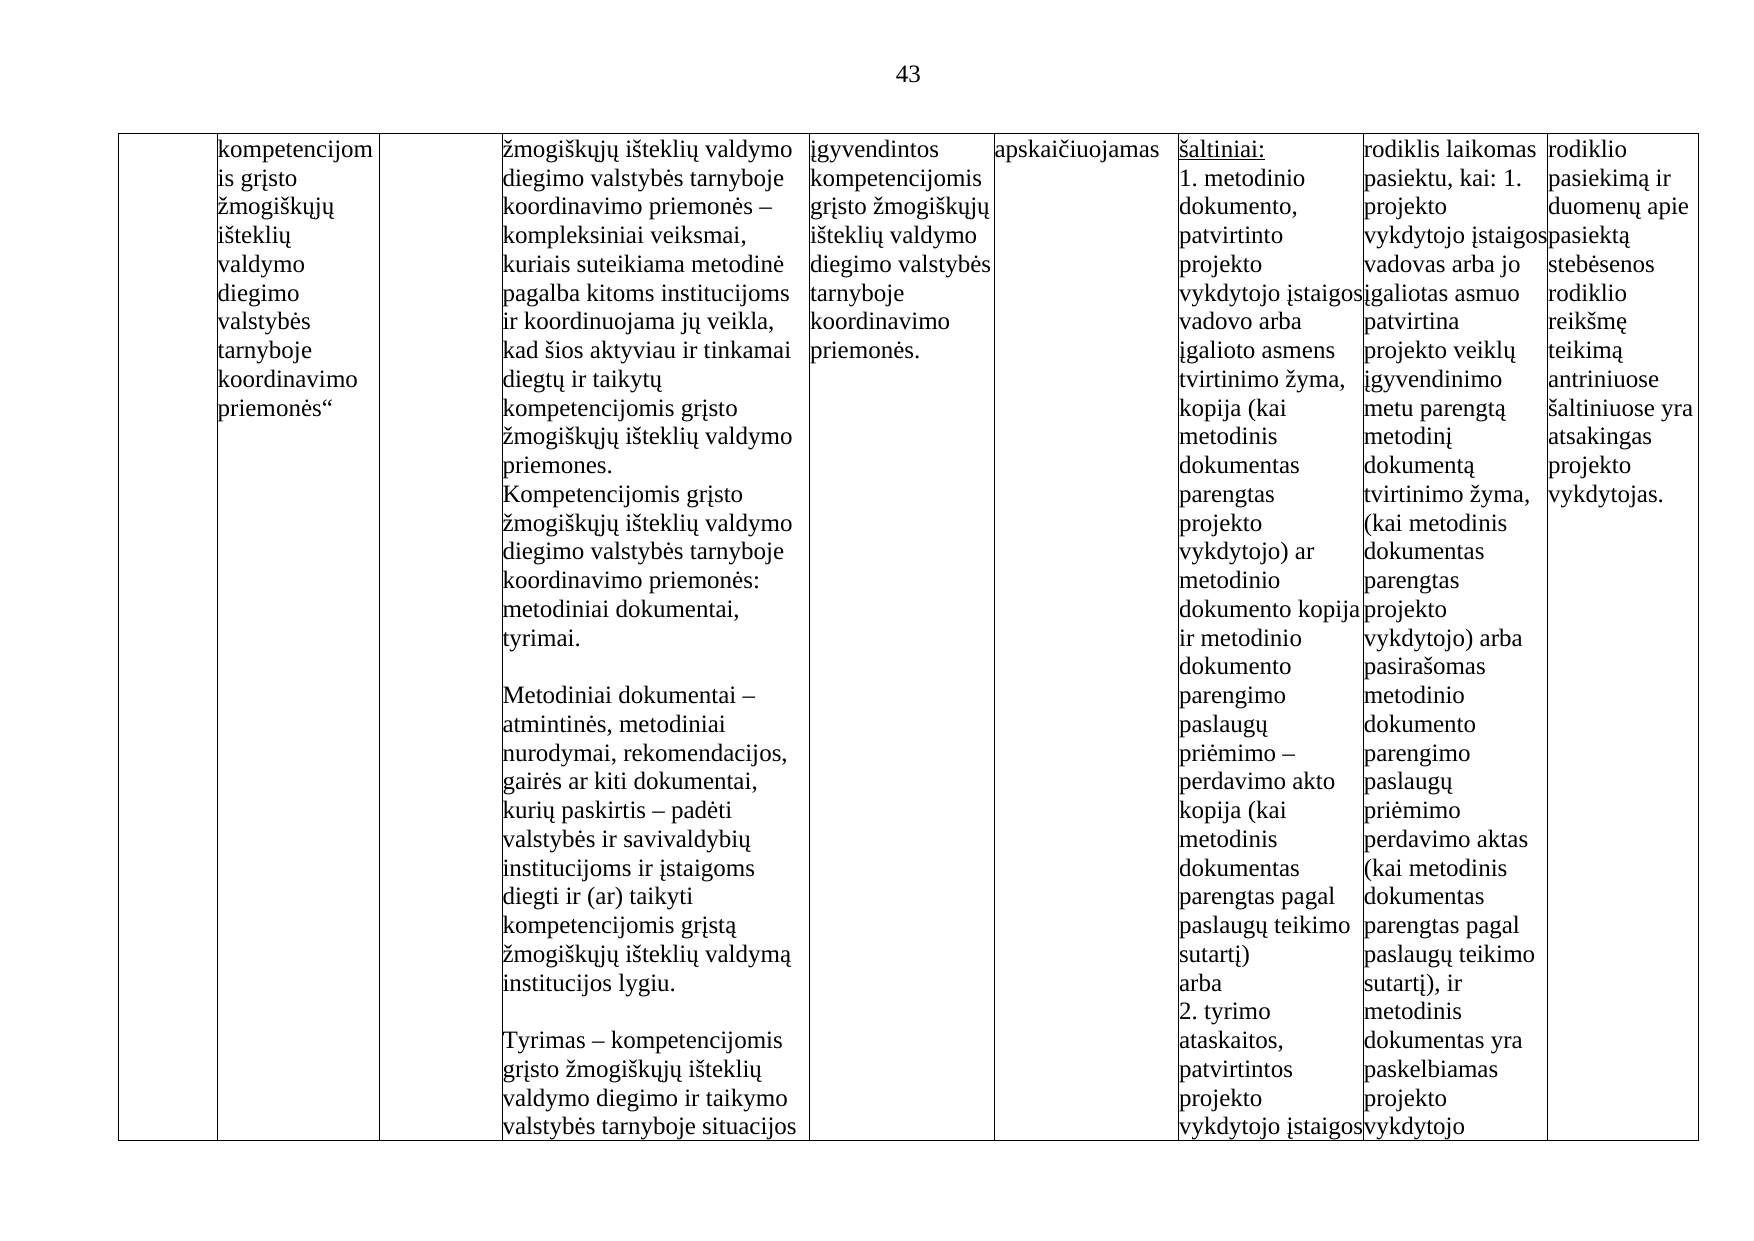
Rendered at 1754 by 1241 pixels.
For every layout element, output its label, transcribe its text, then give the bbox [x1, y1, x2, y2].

table_cell šaltiniai: 1. metodinio dokumento, patvirtinto projekto vykdytojo įstaigos vadovo arba įgalioto asmens tvirtinimo žyma, kopija (kai metodinis dokumentas parengtas projekto vykdytojo) ar metodinio dokumento kopija ir metodinio dokumento parengimo paslaugų priėmimo – perdavimo akto kopija (kai metodinis dokumentas parengtas pagal paslaugų teikimo sutartį) arba 2. tyrimo ataskaitos, patvirtintos projekto vykdytojo įstaigos [1179, 134, 1363, 1140]
table_cell žmogiškųjų išteklių valdymo diegimo valstybės tarnyboje koordinavimo priemonės – kompleksiniai veiksmai, kuriais suteikiama metodinė pagalba kitoms institucijoms ir koordinuojama jų veikla, kad šios aktyviau ir tinkamai diegtų ir taikytų kompetencijomis grįsto žmogiškųjų išteklių valdymo priemones. Kompetencijomis grįsto žmogiškųjų išteklių valdymo diegimo valstybės tarnyboje koordinavimo priemonės: metodiniai dokumentai, tyrimai. Metodiniai dokumentai – atmintinės, metodiniai nurodymai, rekomendacijos, gairės ar kiti dokumentai, kurių paskirtis – padėti valstybės ir savivaldybių institucijoms ir įstaigoms diegti ir (ar) taikyti kompetencijomis grįstą žmogiškųjų išteklių valdymą institucijos lygiu. Tyrimas – kompetencijomis grįsto žmogiškųjų išteklių valdymo diegimo ir taikymo valstybės tarnyboje situacijos [503, 134, 809, 1140]
table_cell [380, 134, 502, 1140]
table_cell įgyvendintos kompetencijomis grįsto žmogiškųjų išteklių valdymo diegimo valstybės tarnyboje koordinavimo priemonės. [810, 134, 994, 1140]
table_cell kompetencijomis grįsto žmogiškųjų išteklių valdymo diegimo valstybės tarnyboje koordinavimo priemonės“ [218, 134, 379, 1140]
table_cell [119, 134, 217, 1140]
table_cell rodiklis laikomas pasiektu, kai: 1. projekto vykdytojo įstaigos vadovas arba jo įgaliotas asmuo patvirtina projekto veiklų įgyvendinimo metu parengtą metodinį dokumentą tvirtinimo žyma, (kai metodinis dokumentas parengtas projekto vykdytojo) arba pasirašomas metodinio dokumento parengimo paslaugų priėmimo perdavimo aktas (kai metodinis dokumentas parengtas pagal paslaugų teikimo sutartį), ir metodinis dokumentas yra paskelbiamas projekto vykdytojo [1364, 134, 1547, 1140]
table_cell apskaičiuojamas [995, 134, 1178, 1140]
table_cell rodiklio pasiekimą ir duomenų apie pasiektą stebėsenos rodiklio reikšmę teikimą antriniuose šaltiniuose yra atsakingas projekto vykdytojas. [1548, 134, 1698, 1140]
